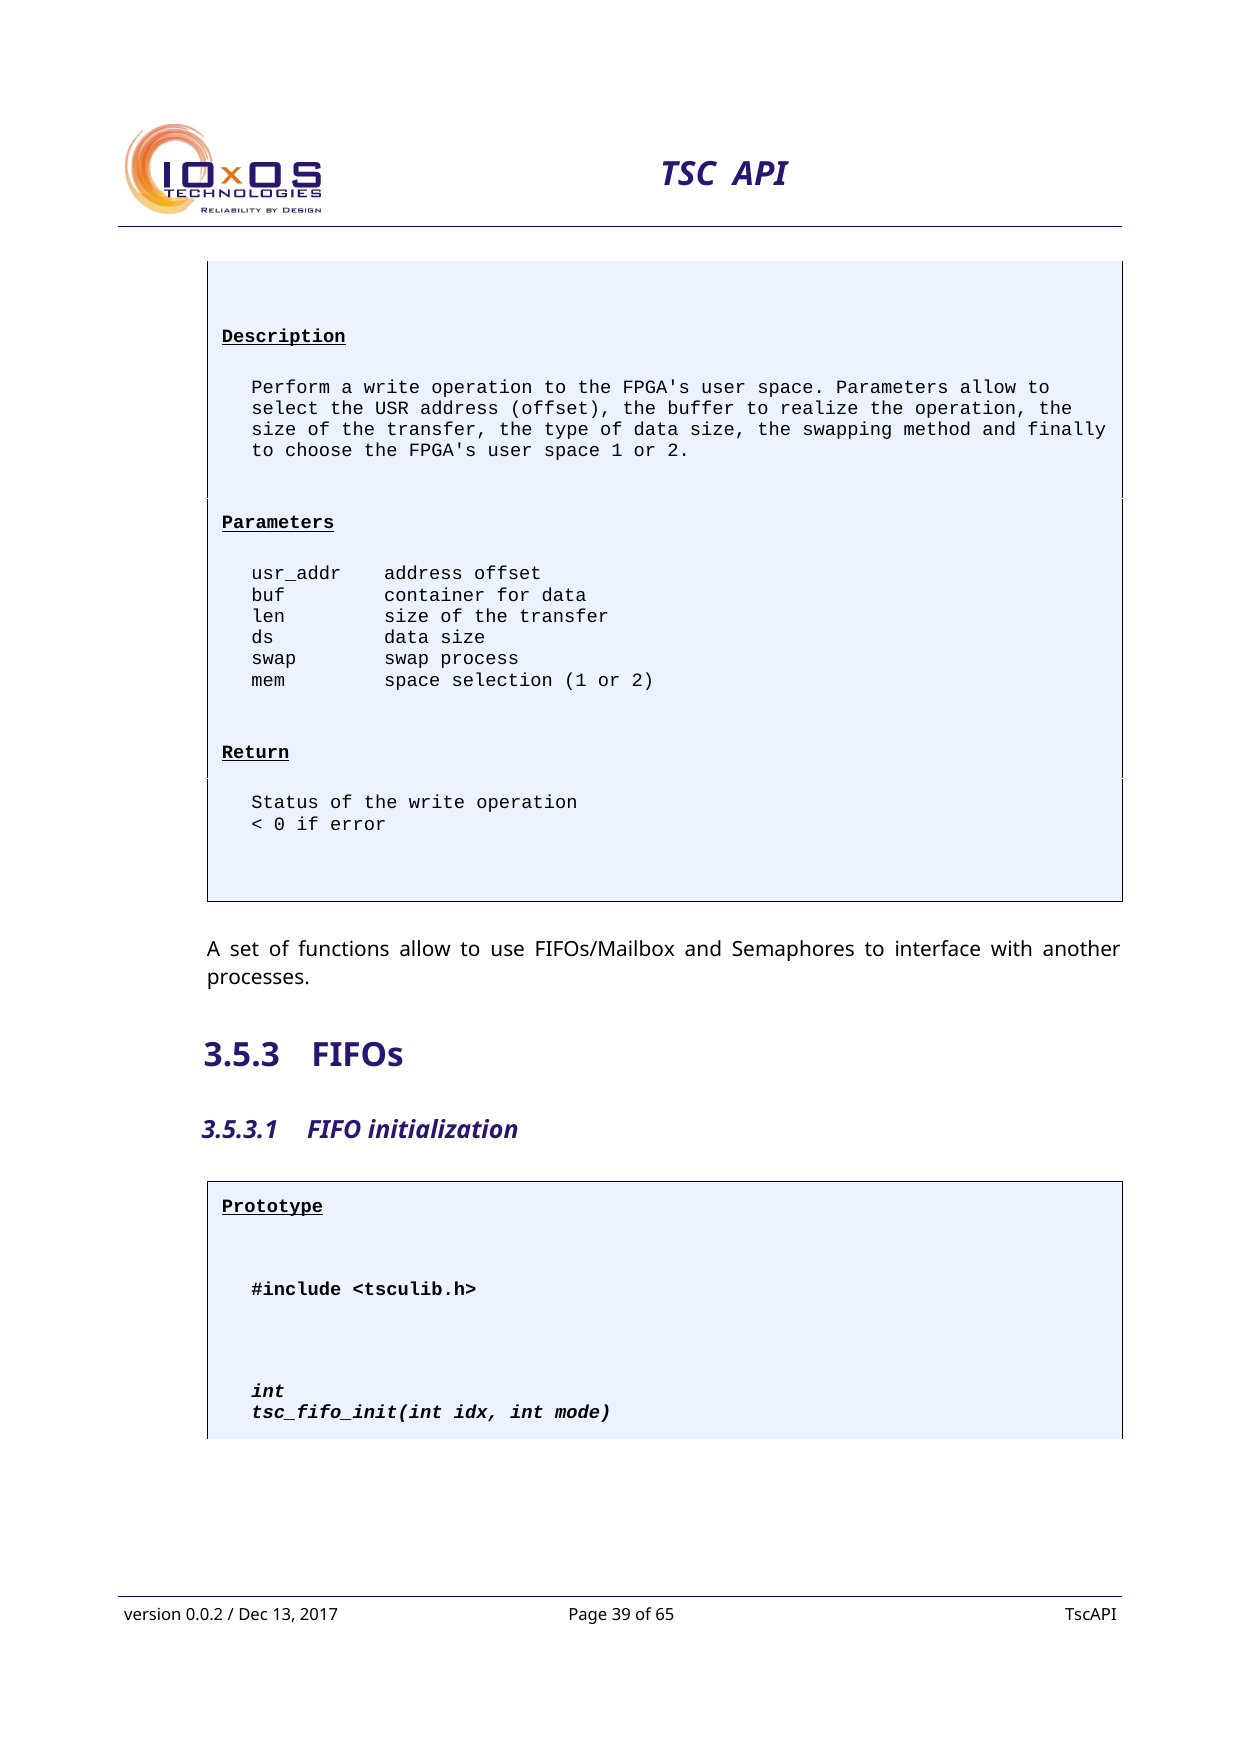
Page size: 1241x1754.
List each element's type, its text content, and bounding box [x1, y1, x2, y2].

subtitle Description [208, 312, 1122, 363]
text #include <tsculib.h> [208, 1265, 1122, 1316]
text Perform a write operation to the FPGA's user space. Parameters allow to select the USR address (offset), the buffer to realize the operation, the size of the transfer, the type of data size, the swapping method and finally to choose the FPGA's user space 1 or 2. [208, 363, 1122, 462]
text swap swap process [208, 649, 1122, 670]
text < 0 if error [208, 814, 1122, 851]
text int [208, 1367, 1122, 1403]
subtitle Parameters [208, 498, 1122, 549]
picture [123, 123, 323, 217]
text usr_addr address offset [208, 549, 1122, 585]
text buf container for data [208, 585, 1122, 607]
text A set of functions allow to use FIFOs/Mailbox and Semaphores to interface with another processes. [207, 934, 1122, 991]
text Status of the write operation [208, 778, 1122, 814]
text Prototype [208, 1182, 1122, 1214]
subtitle FIFO initialization [195, 1112, 1122, 1146]
subtitle FIFOs [195, 1031, 1122, 1077]
subtitle Return [208, 728, 1122, 778]
text mem space selection (1 or 2) [208, 670, 1122, 692]
text tsc_fifo_init(int idx, int mode) [208, 1403, 1122, 1439]
text ds data size [208, 628, 1122, 649]
text len size of the transfer [208, 607, 1122, 628]
